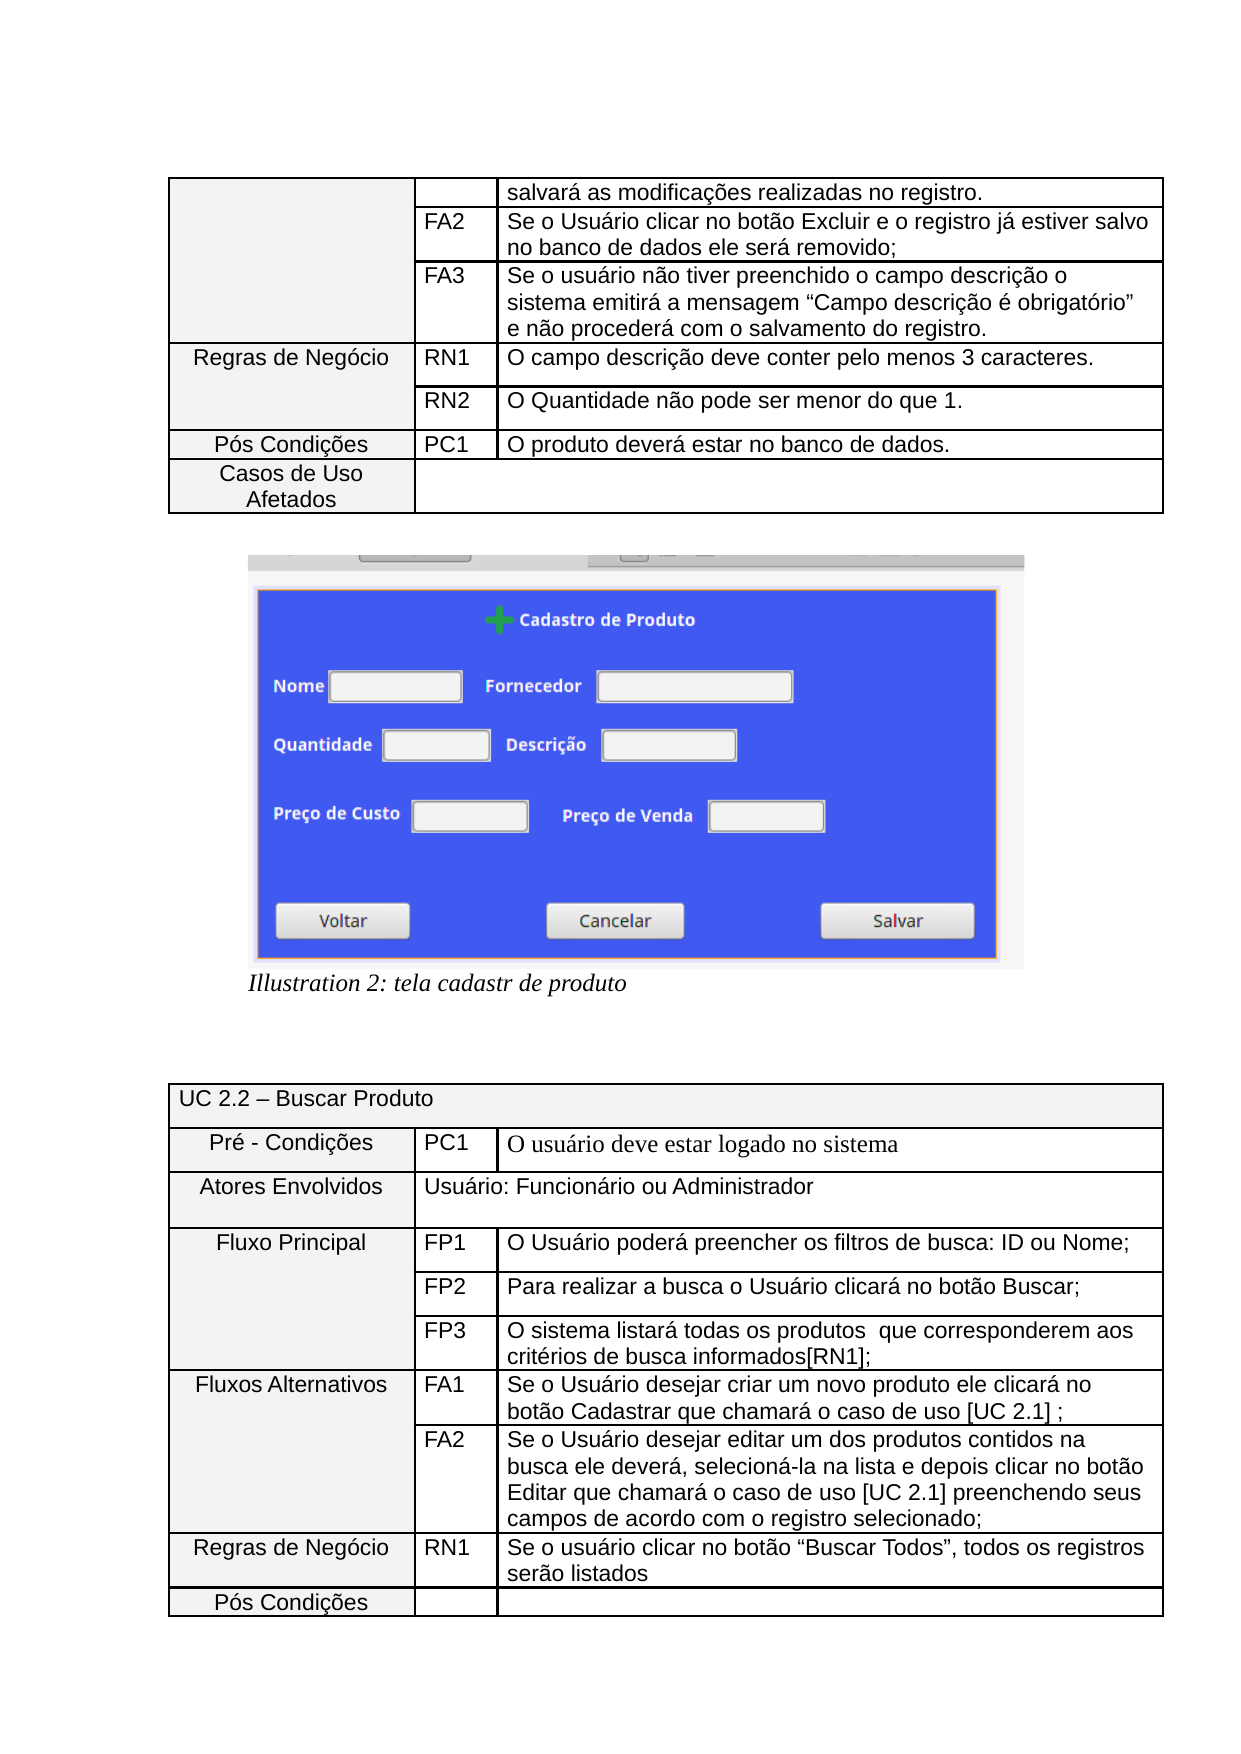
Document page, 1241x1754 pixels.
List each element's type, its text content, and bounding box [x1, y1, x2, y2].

table_cell RN1 [416, 1534, 496, 1586]
table_cell O Quantidade não pode ser menor do que 1. [499, 388, 1162, 429]
table_cell FA1 [416, 1371, 496, 1424]
table_cell RN2 [416, 388, 496, 429]
text Illustration 2: tela cadastr de produto [248, 969, 1024, 997]
table_header UC 2.2 – Buscar Produto [170, 1085, 1162, 1127]
table_cell salvará as modificações realizadas no registro. [499, 179, 1162, 206]
table_cell O campo descrição deve conter pelo menos 3 caracteres. [499, 344, 1162, 385]
table_cell PC1 [416, 431, 496, 457]
table_cell O usuário deve estar logado no sistema [499, 1129, 1162, 1171]
table_cell Se o Usuário desejar editar um dos produtos contidos na busca ele deverá, selecioná-la na lista e depois clicar no botão Editar que chamará o caso de uso [UC 2.1] preenchendo seus campos de acordo com o registro selecionado; [499, 1426, 1162, 1532]
table_cell Se o usuário clicar no botão “Buscar Todos”, todos os registros serão listados [499, 1534, 1162, 1586]
table_cell O Usuário poderá preencher os filtros de busca: ID ou Nome; [499, 1229, 1162, 1271]
table_cell [499, 1589, 1162, 1615]
table_cell FP1 [416, 1229, 496, 1271]
table_cell PC1 [416, 1129, 496, 1171]
table_cell Atores Envolvidos [170, 1173, 414, 1227]
table_cell FA2 [416, 208, 496, 260]
picture [247, 555, 364, 969]
table_cell O sistema listará todas os produtos que corresponderem aos critérios de busca informados[RN1]; [499, 1317, 1162, 1369]
table_cell Pré - Condições [170, 1129, 414, 1171]
table_cell Pós Condições [170, 1589, 414, 1615]
table_cell Se o Usuário clicar no botão Excluir e o registro já estiver salvo no banco de dados ele será removido; [499, 208, 1162, 260]
table_cell Para realizar a busca o Usuário clicará no botão Buscar; [499, 1273, 1162, 1314]
table_cell Fluxo Principal [170, 1229, 414, 1369]
table_cell FA3 [416, 263, 496, 342]
table_cell FP2 [416, 1273, 496, 1314]
table_cell Casos de Uso Afetados [170, 460, 414, 512]
table_cell [416, 460, 1162, 512]
table_cell FA2 [416, 1426, 496, 1532]
table_cell Se o Usuário desejar criar um novo produto ele clicará no botão Cadastrar que chamará o caso de uso [UC 2.1] ; [499, 1371, 1162, 1424]
table_cell RN1 [416, 344, 496, 385]
table_cell Fluxos Alternativos [170, 1371, 414, 1532]
table_cell Usuário: Funcionário ou Administrador [416, 1173, 1162, 1227]
table_cell Se o usuário não tiver preenchido o campo descrição o sistema emitirá a mensagem “Campo descrição é obrigatório” e não procederá com o salvamento do registro. [499, 263, 1162, 342]
table_cell [416, 179, 496, 206]
table_cell [170, 179, 414, 342]
table_cell Pós Condições [170, 431, 414, 457]
table_cell [416, 1589, 496, 1615]
table_cell FP3 [416, 1317, 496, 1369]
table_cell Regras de Negócio [170, 1534, 414, 1586]
table_cell O produto deverá estar no banco de dados. [499, 431, 1162, 457]
table_cell Regras de Negócio [170, 344, 414, 429]
